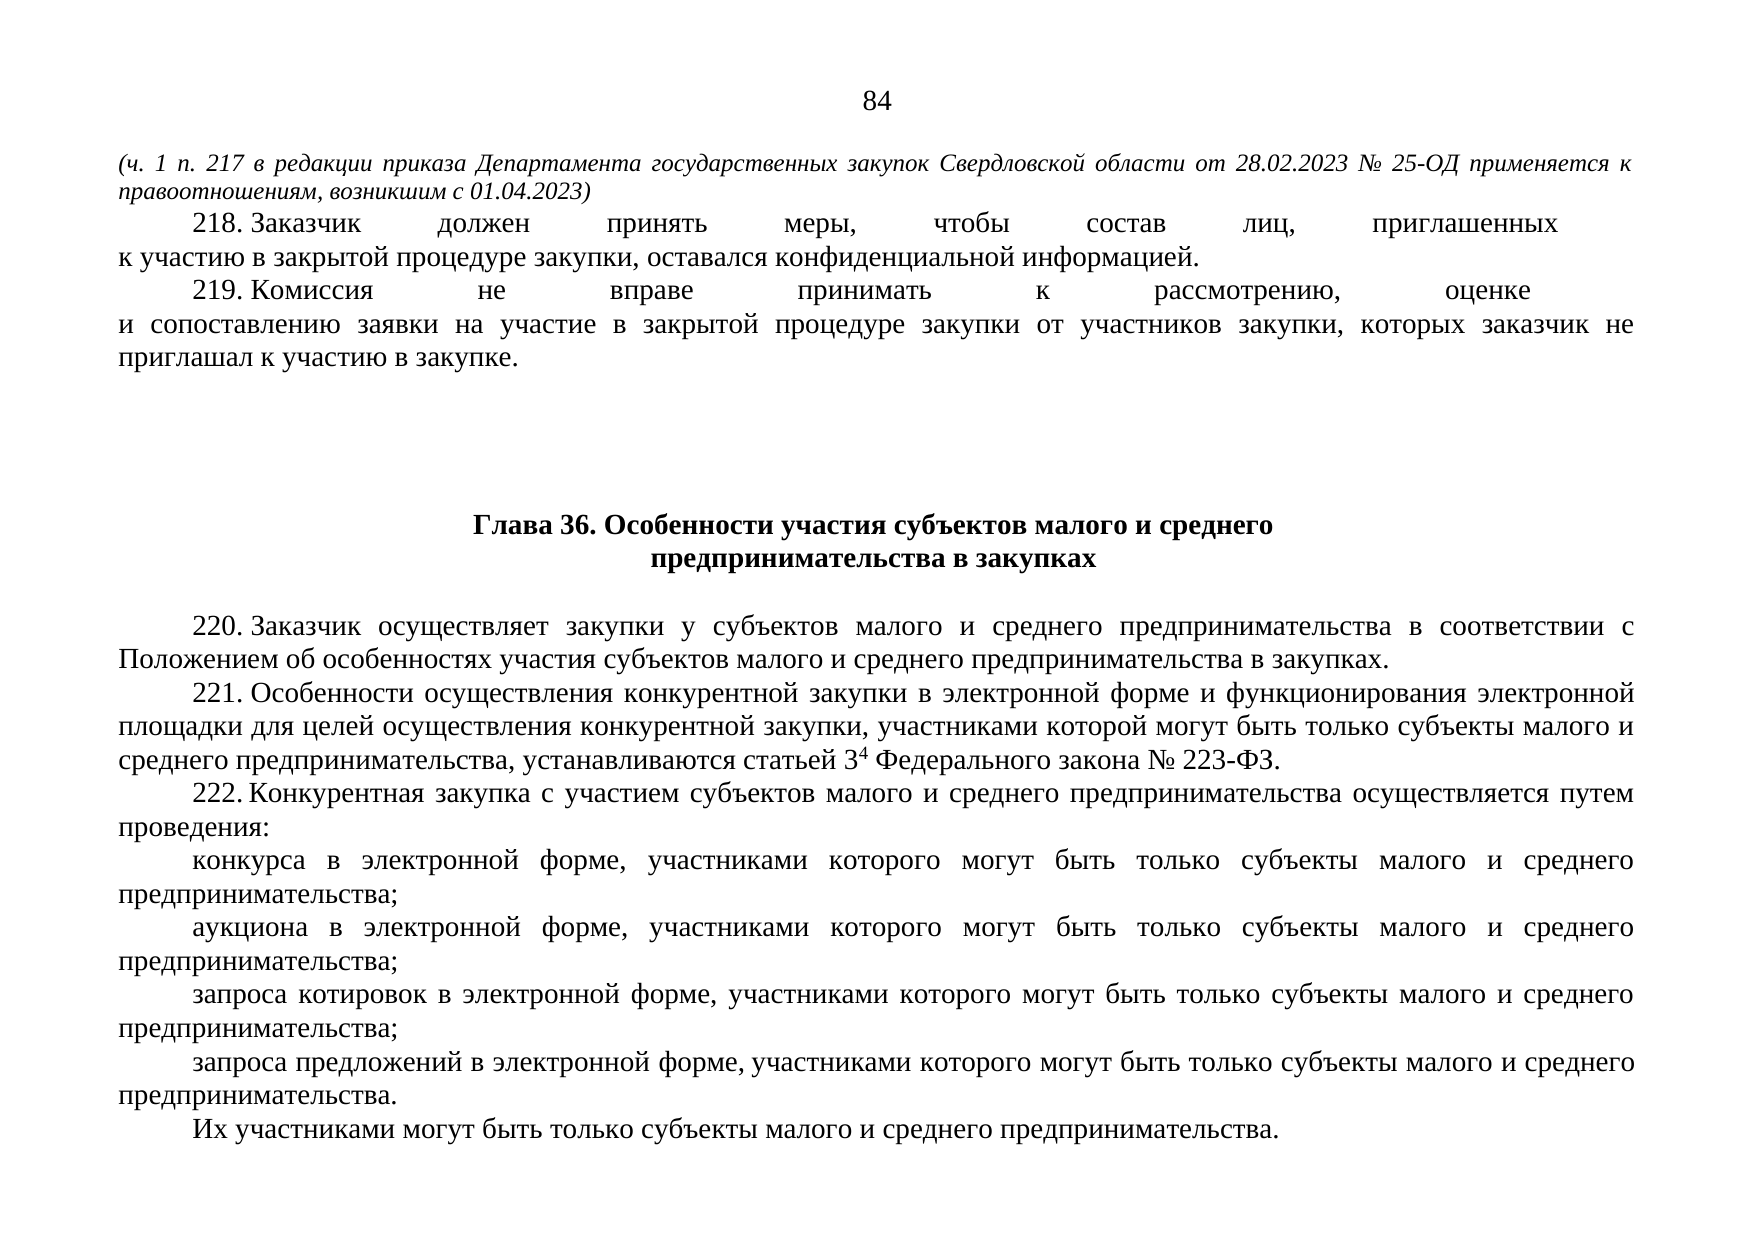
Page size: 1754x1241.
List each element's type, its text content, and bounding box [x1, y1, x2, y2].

text Глава 36. Особенности участия субъектов малого и среднего [118, 507, 1636, 541]
text запроса котировок в электронной форме, участниками которого могут быть только субъекты малого и среднего предпринимательства; [118, 977, 1636, 1044]
text 221. Особенности осуществления конкурентной закупки в электронной форме и функционирования электронной площадки для целей осуществления конкурентной закупки, участниками которой могут быть только субъекты малого и среднего предпринимательства, устанавливаются статьей 34 Федерального закона № 223-ФЗ. [118, 675, 1636, 775]
text конкурса в электронной форме, участниками которого могут быть только субъекты малого и среднего предпринимательства; [118, 842, 1636, 909]
text предпринимательства в закупках [118, 541, 1636, 574]
text запроса предложений в электронной форме, участниками которого могут быть только субъекты малого и среднего предпринимательства. [118, 1044, 1636, 1111]
text аукциона в электронной форме, участниками которого могут быть только субъекты малого и среднего предпринимательства; [118, 909, 1636, 977]
text 222. Конкурентная закупка с участием субъектов малого и среднего предпринимательства осуществляется путем проведения: [118, 775, 1636, 842]
text 220. Заказчик осуществляет закупки у субъектов малого и среднего предпринимательства в соответствии с Положением об особенностях участия субъектов малого и среднего предпринимательства в закупках. [118, 608, 1636, 675]
text (ч. 1 п. 217 в редакции приказа Департамента государственных закупок Свердловской области от 28.02.2023 № 25-ОД применяется к правоотношениям, возникшим с 01.04.2023) [118, 148, 1636, 205]
text 218. Заказчик должен принять меры, чтобы состав лиц, приглашенных к участию в закрытой процедуре закупки, оставался конфиденциальной информацией. [118, 205, 1636, 272]
text Их участниками могут быть только субъекты малого и среднего предпринимательства. [118, 1111, 1636, 1144]
text 219. Комиссия не вправе принимать к рассмотрению, оценке и сопоставлению заявки на участие в закрытой процедуре закупки от участников закупки, которых заказчик не приглашал к участию в закупке. [118, 272, 1636, 373]
